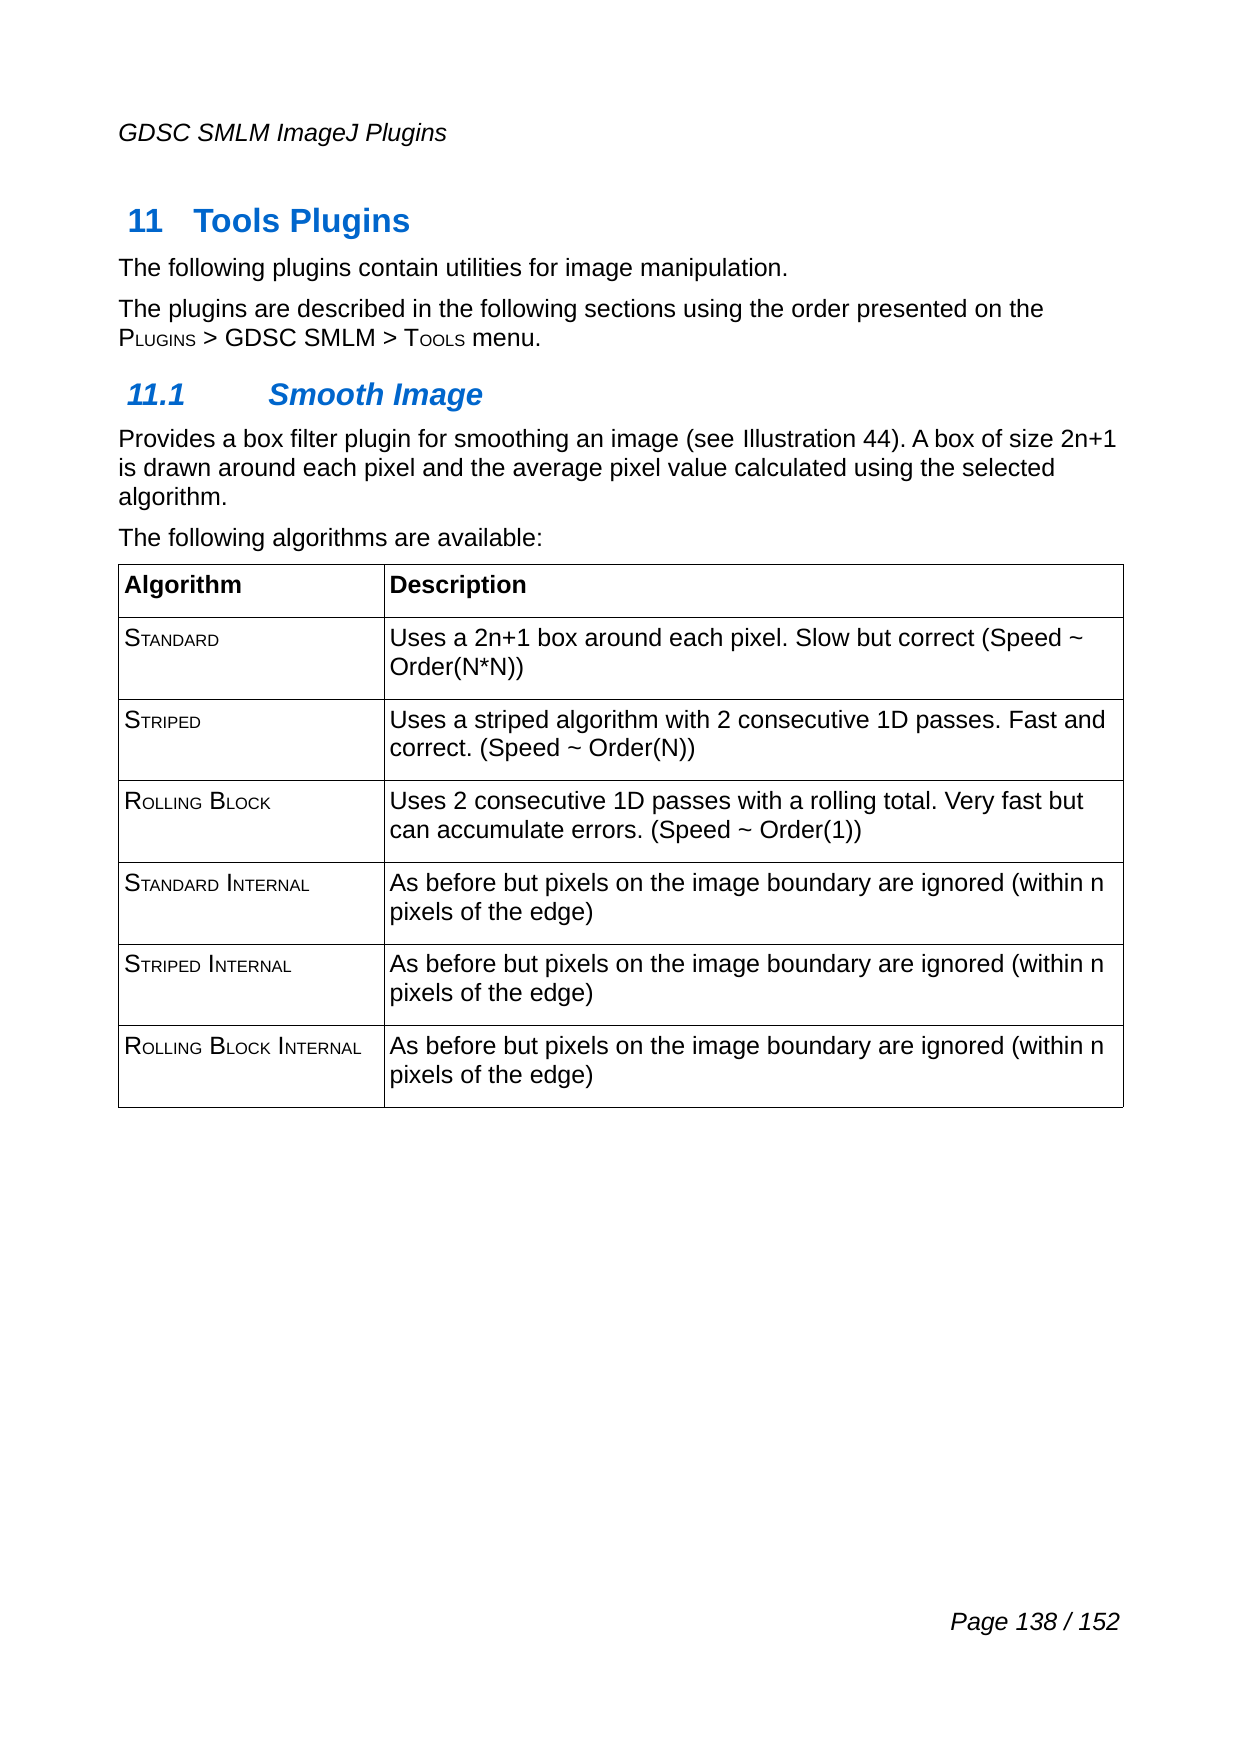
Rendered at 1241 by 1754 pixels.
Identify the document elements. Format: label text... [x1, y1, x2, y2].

subtitle Smooth Image [118, 376, 1122, 412]
table_cell Standard [119, 618, 384, 699]
text Provides a box filter plugin for smoothing an image (see Illustration 44). A box of size 2n+1 is drawn around each pixel and the average pixel value calculated using the selected algorithm. [118, 424, 1122, 511]
subtitle Tools Plugins [118, 201, 1122, 240]
text The plugins are described in the following sections using the order presented on the Plugins > GDSC SMLM > Tools menu. [118, 294, 1122, 351]
table_cell As before but pixels on the image boundary are ignored (within n pixels of the edge) [385, 945, 1123, 1025]
table_cell Striped [119, 700, 384, 780]
table_cell As before but pixels on the image boundary are ignored (within n pixels of the edge) [385, 863, 1123, 943]
table_cell Rolling Block [119, 781, 384, 862]
table_cell Standard Internal [119, 863, 384, 943]
table_cell Rolling Block Internal [119, 1026, 384, 1107]
text The following plugins contain utilities for image manipulation. [118, 252, 1122, 281]
table_cell Uses a striped algorithm with 2 consecutive 1D passes. Fast and correct. (Speed ~ Order(N)) [385, 700, 1123, 780]
table_cell Uses 2 consecutive 1D passes with a rolling total. Very fast but can accumulate errors. (Speed ~ Order(1)) [385, 781, 1123, 862]
table_cell As before but pixels on the image boundary are ignored (within n pixels of the edge) [385, 1026, 1123, 1107]
table_header Description [385, 565, 1123, 617]
text The following algorithms are available: [118, 523, 1122, 552]
table_cell Uses a 2n+1 box around each pixel. Slow but correct (Speed ~ Order(N*N)) [385, 618, 1123, 699]
table_cell Striped Internal [119, 945, 384, 1025]
table_header Algorithm [119, 565, 384, 617]
